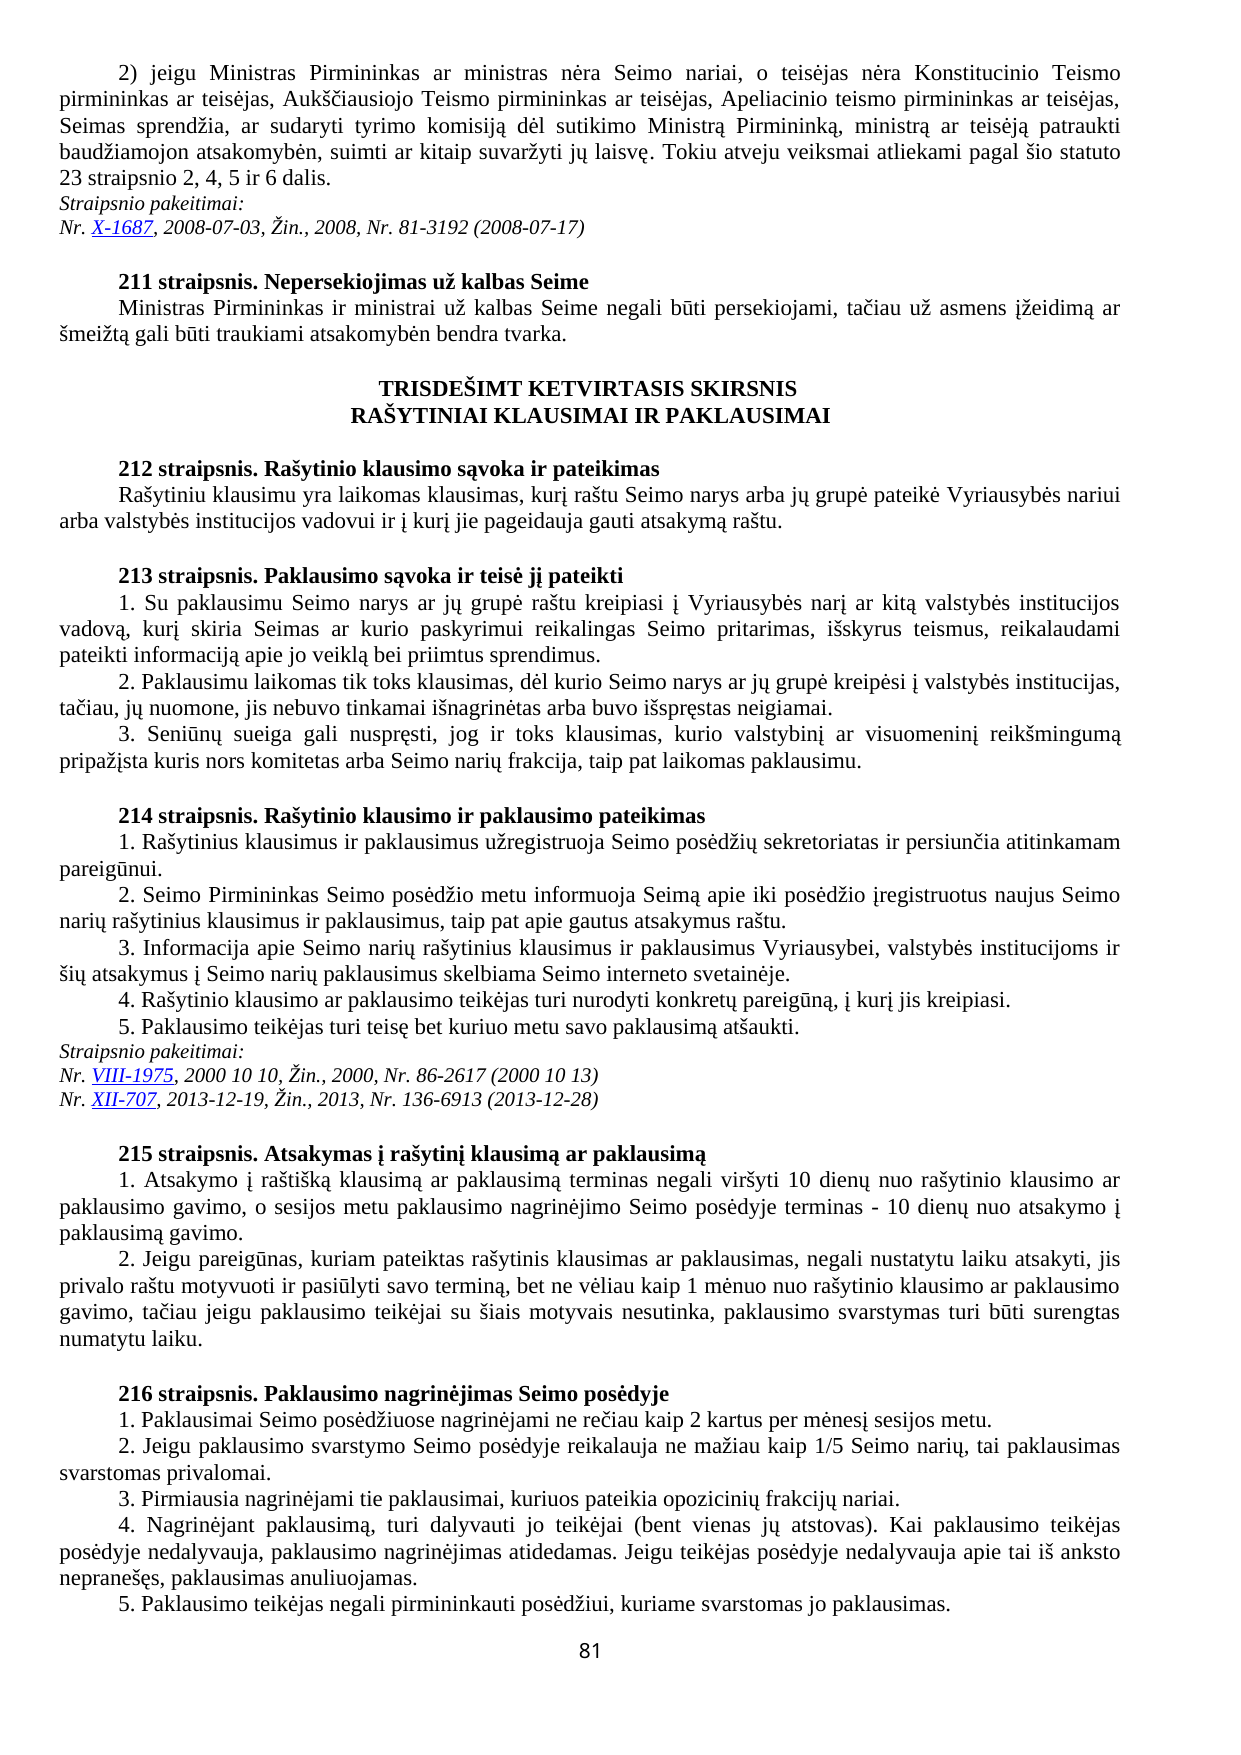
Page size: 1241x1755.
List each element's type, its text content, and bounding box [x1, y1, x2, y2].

text 3. Informacija apie Seimo narių rašytinius klausimus ir paklausimus Vyriausybei, valstybės institucijoms ir šių atsakymus į Seimo narių paklausimus skelbiama Seimo interneto svetainėje. [59, 934, 1122, 986]
text 1. Atsakymo į raštišką klausimą ar paklausimą terminas negali viršyti 10 dienų nuo rašytinio klausimo ar paklausimo gavimo, o sesijos metu paklausimo nagrinėjimo Seimo posėdyje terminas - 10 dienų nuo atsakymo į paklausimą gavimo. [59, 1166, 1122, 1246]
text 212 straipsnis. Rašytinio klausimo sąvoka ir pateikimas [59, 454, 1122, 481]
text Nr. VIII-1975, 2000 10 10, Žin., 2000, Nr. 86-2617 (2000 10 13) [59, 1063, 1122, 1087]
text 1. Su paklausimu Seimo narys ar jų grupė raštu kreipiasi į Vyriausybės narį ar kitą valstybės institucijos vadovą, kurį skiria Seimas ar kurio paskyrimui reikalingas Seimo pritarimas, išskyrus teismus, reikalaudami pateikti informaciją apie jo veiklą bei priimtus sprendimus. [59, 589, 1122, 668]
text 5. Paklausimo teikėjas negali pirmininkauti posėdžiui, kuriame svarstomas jo paklausimas. [59, 1591, 1122, 1617]
text 5. Paklausimo teikėjas turi teisę bet kuriuo metu savo paklausimą atšaukti. [59, 1013, 1122, 1039]
text Nr. X-1687, 2008-07-03, Žin., 2008, Nr. 81-3192 (2008-07-17) [59, 215, 1122, 239]
text RAŠYTINIAI KLAUSIMAI IR PAKLAUSIMAI [59, 402, 1122, 428]
text 4. Nagrinėjant paklausimą, turi dalyvauti jo teikėjai (bent vienas jų atstovas). Kai paklausimo teikėjas posėdyje nedalyvauja, paklausimo nagrinėjimas atidedamas. Jeigu teikėjas posėdyje nedalyvauja apie tai iš anksto nepranešęs, paklausimas anuliuojamas. [59, 1511, 1122, 1591]
text 211 straipsnis. Nepersekiojimas už kalbas Seime [59, 268, 1122, 294]
text 215 straipsnis. Atsakymas į rašytinį klausimą ar paklausimą [59, 1140, 1122, 1166]
text 1. Paklausimai Seimo posėdžiuose nagrinėjami ne rečiau kaip 2 kartus per mėnesį sesijos metu. [59, 1406, 1122, 1432]
text TRISDEŠIMT KETVIRTASIS SKIRSNIS [59, 376, 1122, 402]
text 2) jeigu Ministras Pirmininkas ar ministras nėra Seimo nariai, o teisėjas nėra Konstitucinio Teismo pirmininkas ar teisėjas, Aukščiausiojo Teismo pirmininkas ar teisėjas, Apeliacinio teismo pirmininkas ar teisėjas, Seimas sprendžia, ar sudaryti tyrimo komisiją dėl sutikimo Ministrą Pirmininką, ministrą ar teisėją patraukti baudžiamojon atsakomybėn, suimti ar kitaip suvaržyti jų laisvę. Tokiu atveju veiksmai atliekami pagal šio statuto 23 straipsnio 2, 4, 5 ir 6 dalis. [59, 59, 1122, 191]
text 216 straipsnis. Paklausimo nagrinėjimas Seimo posėdyje [59, 1380, 1122, 1406]
text 213 straipsnis. Paklausimo sąvoka ir teisė jį pateikti [59, 562, 1122, 589]
text 2. Seimo Pirmininkas Seimo posėdžio metu informuoja Seimą apie iki posėdžio įregistruotus naujus Seimo narių rašytinius klausimus ir paklausimus, taip pat apie gautus atsakymus raštu. [59, 881, 1122, 934]
text 1. Rašytinius klausimus ir paklausimus užregistruoja Seimo posėdžių sekretoriatas ir persiunčia atitinkamam pareigūnui. [59, 828, 1122, 881]
text Ministras Pirmininkas ir ministrai už kalbas Seime negali būti persekiojami, tačiau už asmens įžeidimą ar šmeižtą gali būti traukiami atsakomybėn bendra tvarka. [59, 294, 1122, 347]
text 3. Pirmiausia nagrinėjami tie paklausimai, kuriuos pateikia opozicinių frakcijų nariai. [59, 1485, 1122, 1511]
text 3. Seniūnų sueiga gali nuspręsti, jog ir toks klausimas, kurio valstybinį ar visuomeninį reikšmingumą pripažįsta kuris nors komitetas arba Seimo narių frakcija, taip pat laikomas paklausimu. [59, 721, 1122, 773]
text Nr. XII-707, 2013-12-19, Žin., 2013, Nr. 136-6913 (2013-12-28) [59, 1087, 1122, 1111]
text 2. Jeigu paklausimo svarstymo Seimo posėdyje reikalauja ne mažiau kaip 1/5 Seimo narių, tai paklausimas svarstomas privalomai. [59, 1432, 1122, 1485]
text Straipsnio pakeitimai: [59, 1039, 1122, 1063]
text Rašytiniu klausimu yra laikomas klausimas, kurį raštu Seimo narys arba jų grupė pateikė Vyriausybės nariui arba valstybės institucijos vadovui ir į kurį jie pageidauja gauti atsakymą raštu. [59, 481, 1122, 534]
text 2. Paklausimu laikomas tik toks klausimas, dėl kurio Seimo narys ar jų grupė kreipėsi į valstybės institucijas, tačiau, jų nuomone, jis nebuvo tinkamai išnagrinėtas arba buvo išspręstas neigiamai. [59, 668, 1122, 721]
text 2. Jeigu pareigūnas, kuriam pateiktas rašytinis klausimas ar paklausimas, negali nustatytu laiku atsakyti, jis privalo raštu motyvuoti ir pasiūlyti savo terminą, bet ne vėliau kaip 1 mėnuo nuo rašytinio klausimo ar paklausimo gavimo, tačiau jeigu paklausimo teikėjai su šiais motyvais nesutinka, paklausimo svarstymas turi būti surengtas numatytu laiku. [59, 1246, 1122, 1351]
text Straipsnio pakeitimai: [59, 191, 1122, 215]
text 214 straipsnis. Rašytinio klausimo ir paklausimo pateikimas [59, 802, 1122, 828]
text 4. Rašytinio klausimo ar paklausimo teikėjas turi nurodyti konkretų pareigūną, į kurį jis kreipiasi. [59, 986, 1122, 1013]
